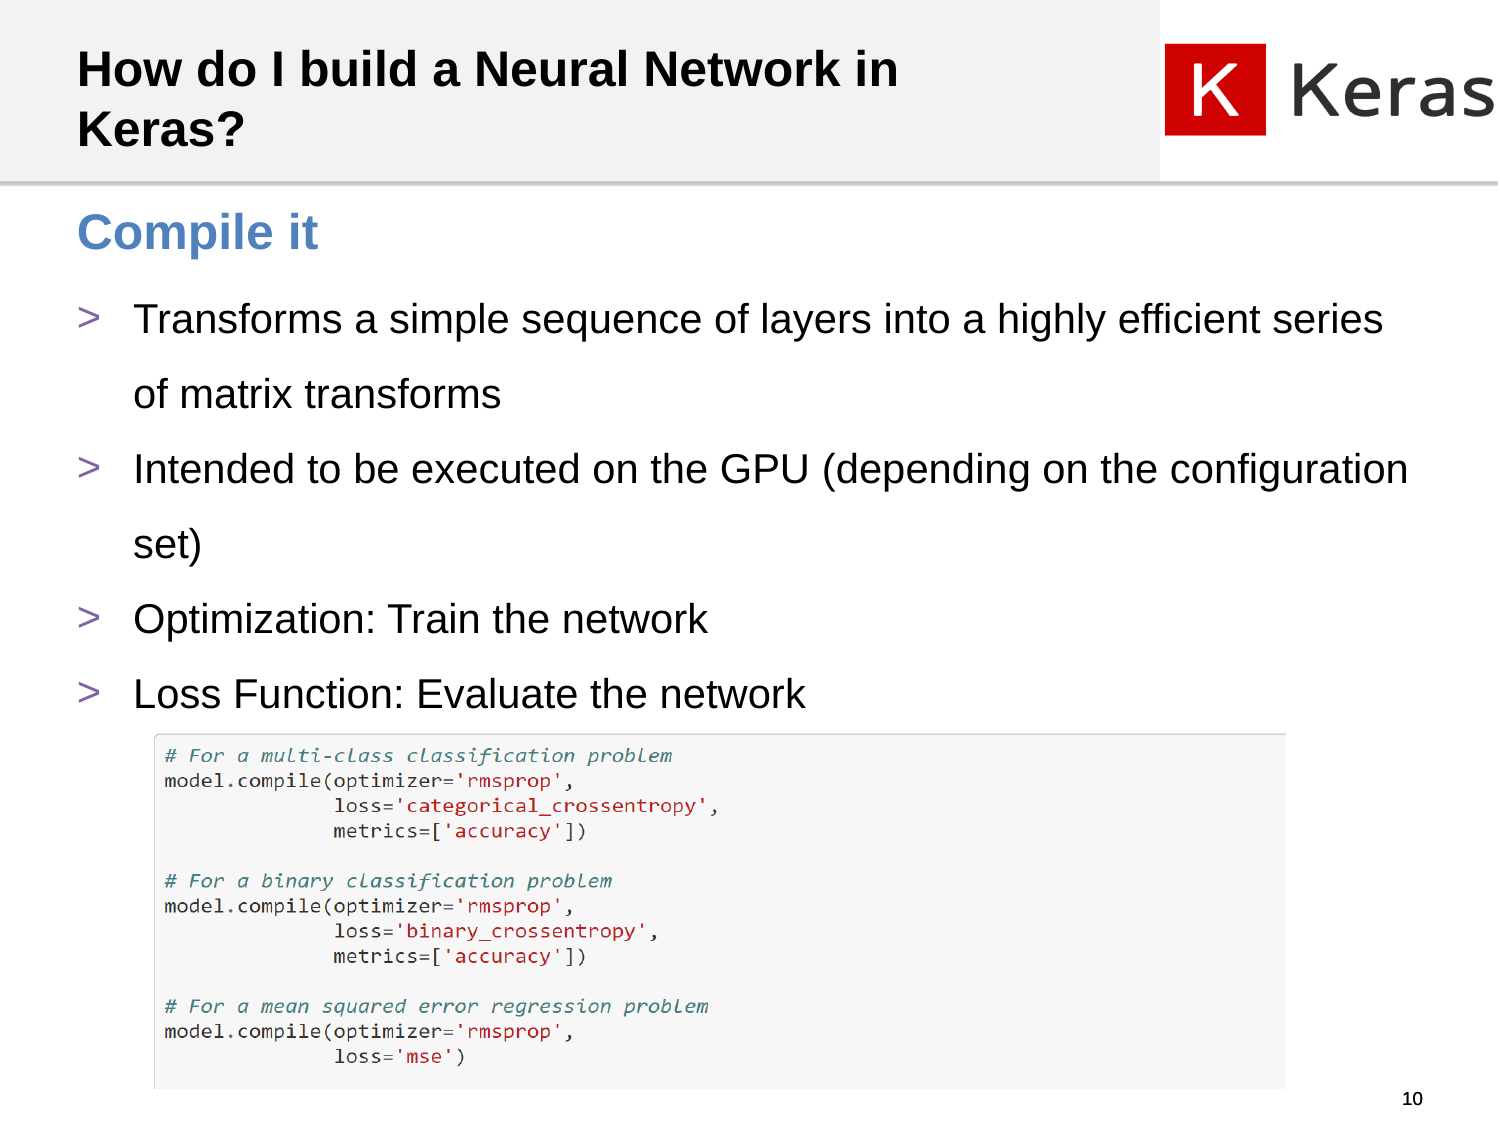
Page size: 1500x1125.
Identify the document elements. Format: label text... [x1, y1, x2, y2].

text_box Compile it [76, 200, 1424, 259]
text_box How do I build a Neural Network in Keras? [76, 39, 1042, 157]
text_box Transforms a simple sequence of layers into a highly efficient series of matrix transforms Intended to be executed on the GPU (depending on the configuration set) Optimization: Train the network Loss Function: Evaluate the network [76, 267, 1424, 1023]
picture [1163, 42, 1500, 137]
picture [147, 728, 1286, 1089]
